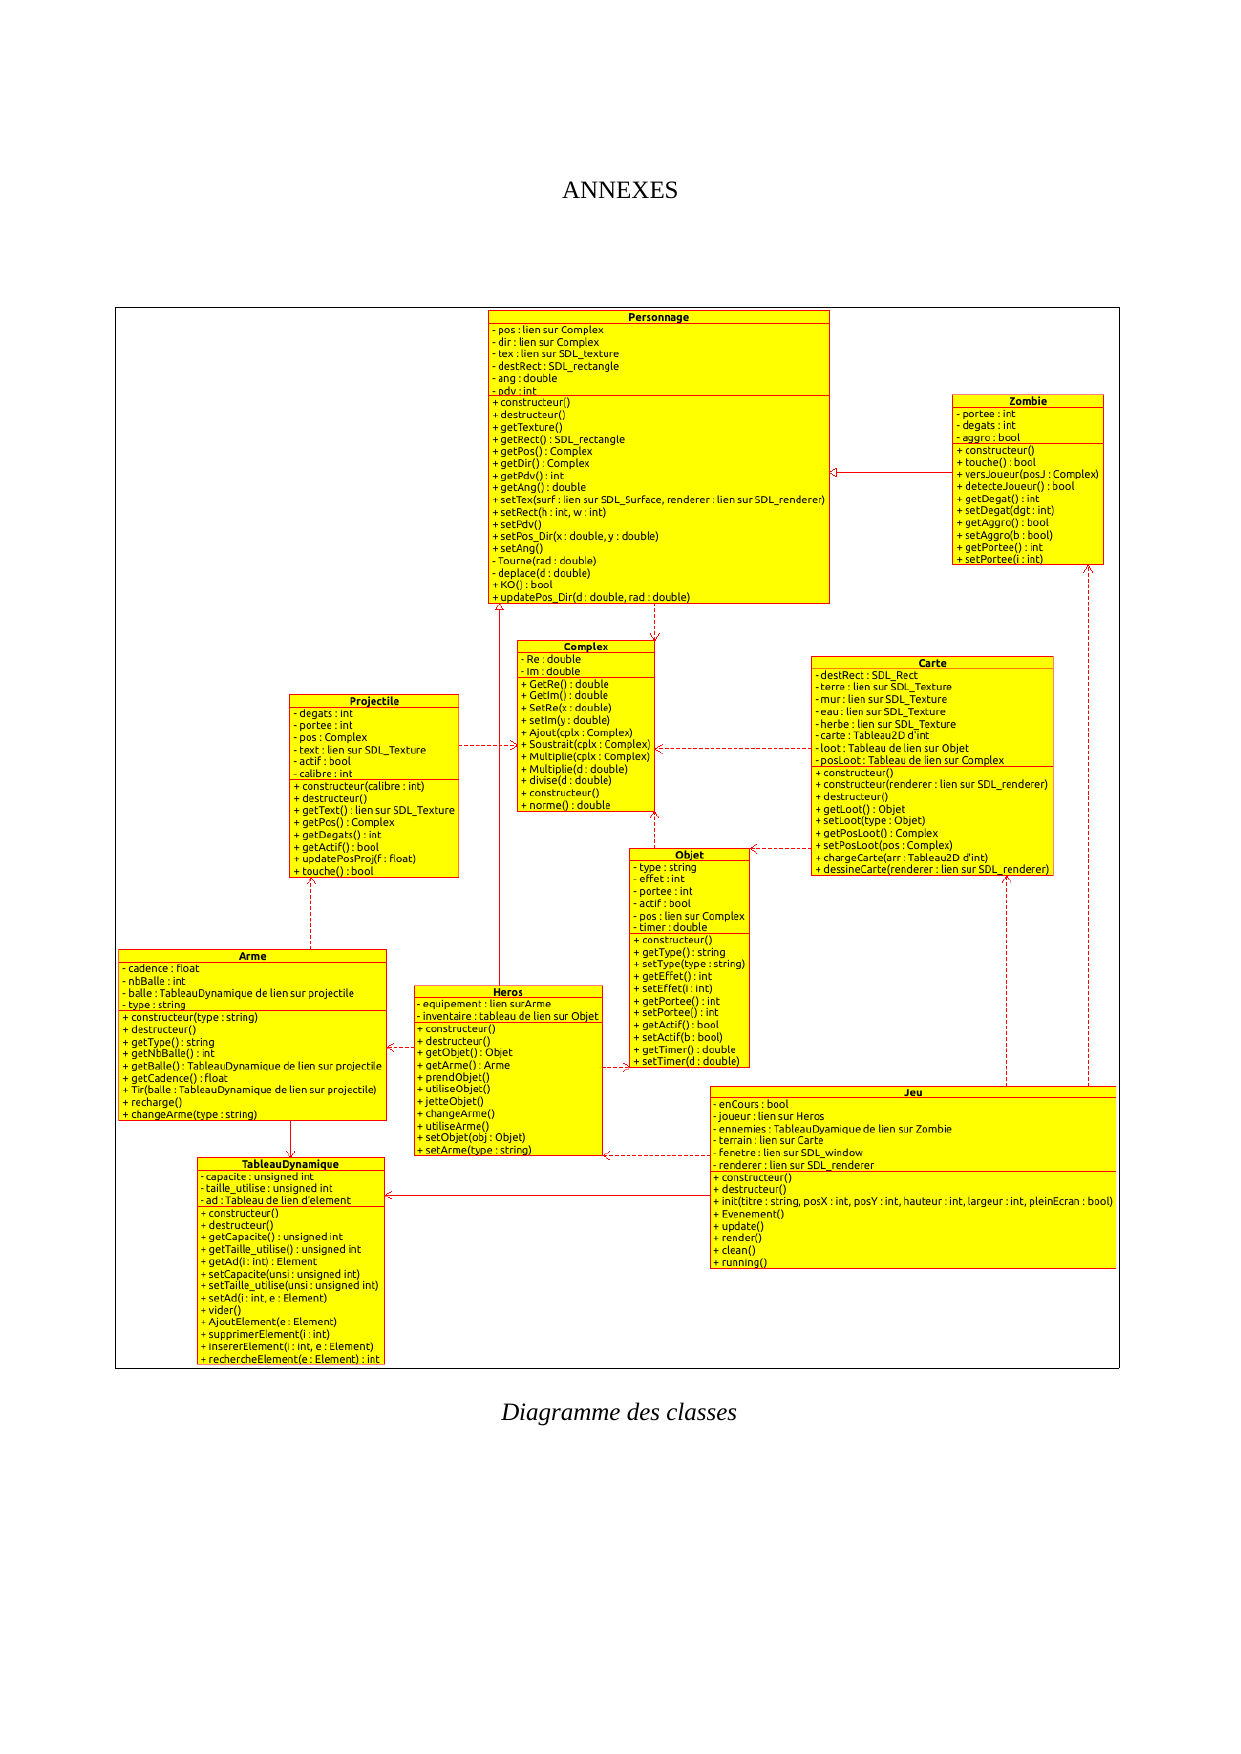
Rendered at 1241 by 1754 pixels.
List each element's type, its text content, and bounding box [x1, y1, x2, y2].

picture [118, 310, 1117, 1365]
text Diagramme des classes [118, 1397, 1122, 1425]
text ANNEXES [118, 176, 1122, 204]
